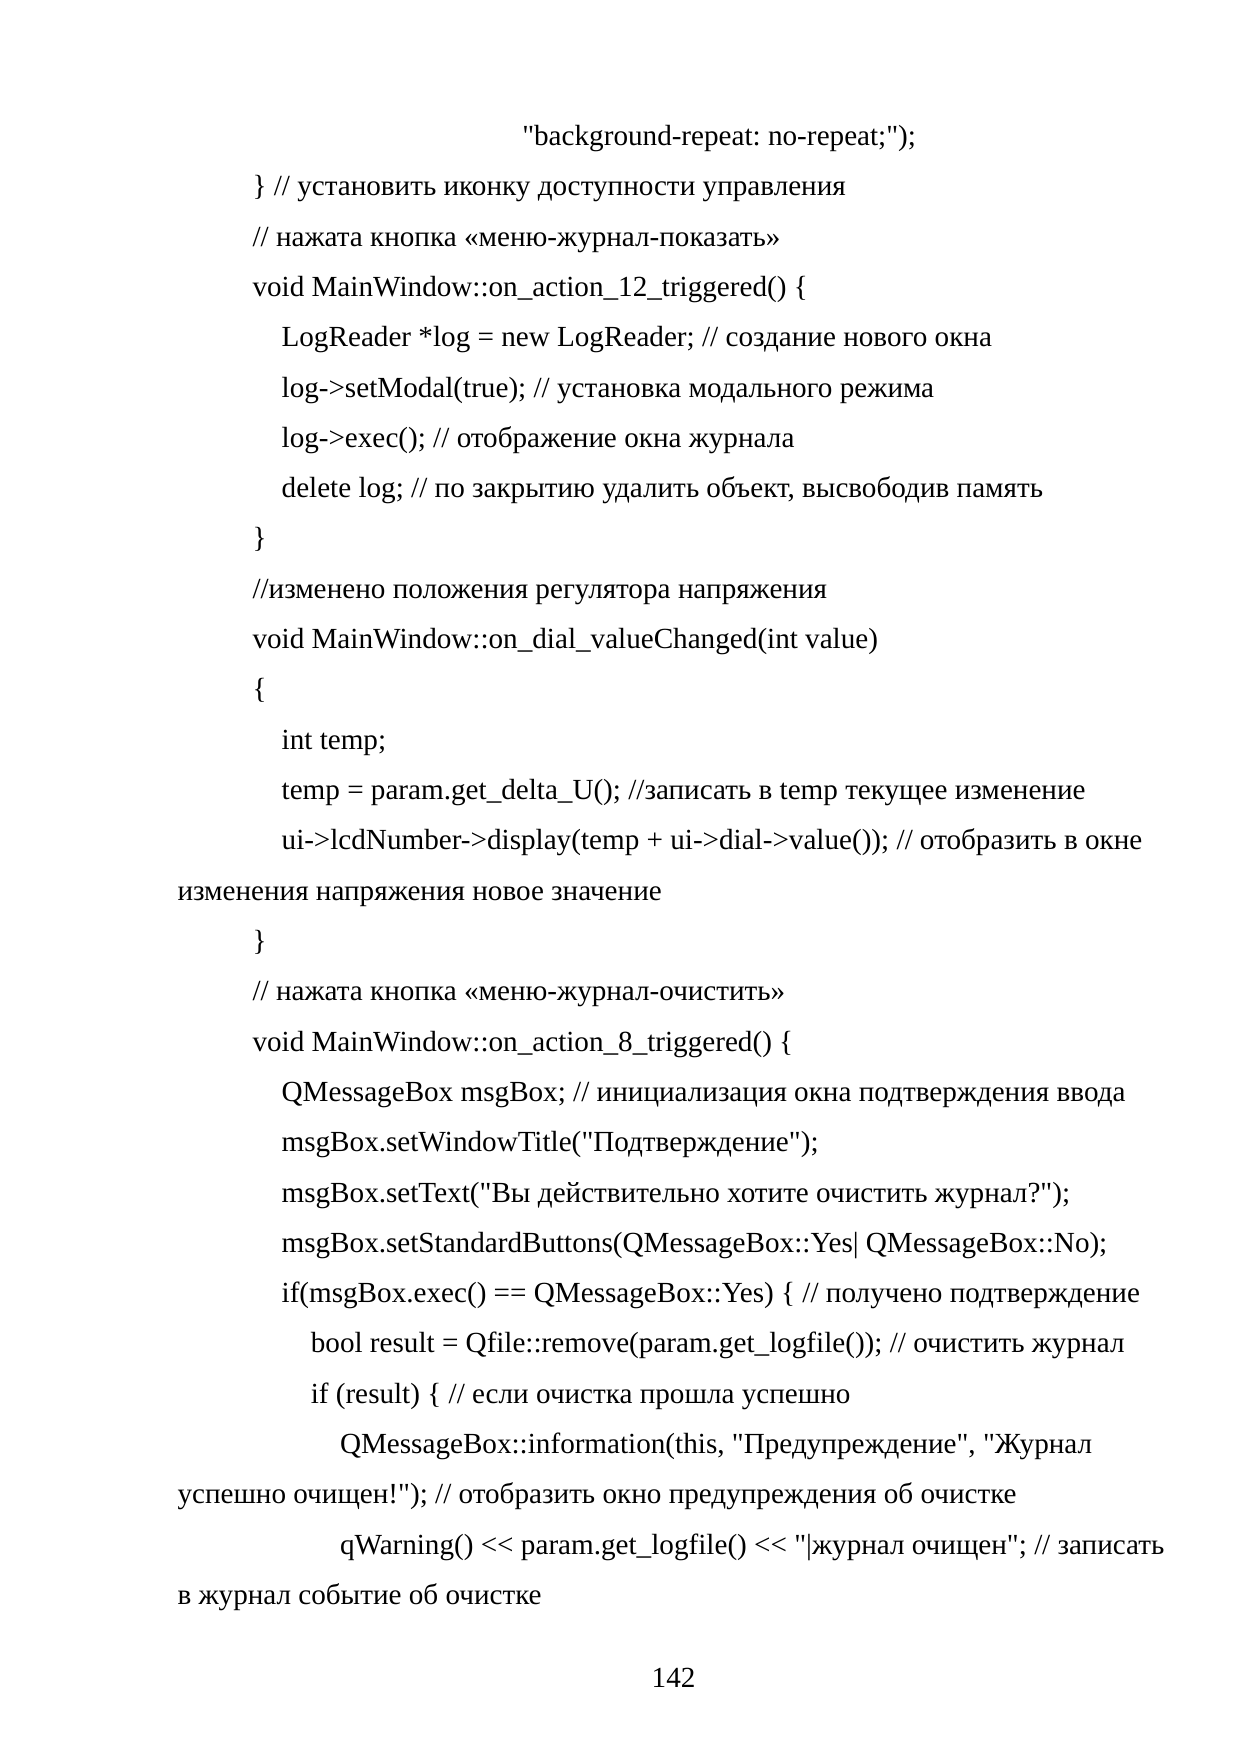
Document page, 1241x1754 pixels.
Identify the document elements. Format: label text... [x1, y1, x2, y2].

text LogReader *log = new LogReader; // создание нового окна [177, 319, 1169, 353]
text } [177, 923, 1169, 957]
text QMessageBox::information(this, "Предупреждение", "Журнал успешно очищен!"); // отобразить окно предупреждения об очистке [177, 1426, 1169, 1510]
text msgBox.setWindowTitle("Подтверждение"); [177, 1124, 1169, 1158]
text QMessageBox msgBox; // инициализация окна подтверждения ввода [177, 1074, 1169, 1108]
text if(msgBox.exec() == QMessageBox::Yes) { // получено подтверждение [177, 1275, 1169, 1309]
text if (result) { // если очистка прошла успешно [177, 1376, 1169, 1409]
text //изменено положения регулятора напряжения [177, 571, 1169, 604]
text log->setModal(true); // установка модального режима [177, 370, 1169, 403]
text { [177, 672, 1169, 705]
text msgBox.setStandardButtons(QMessageBox::Yes| QMessageBox::No); [177, 1225, 1169, 1258]
text int temp; [177, 722, 1169, 755]
text msgBox.setText("Вы действительно хотите очистить журнал?"); [177, 1175, 1169, 1208]
text "background-repeat: no-repeat;"); [177, 118, 1169, 152]
text qWarning() << param.get_logfile() << "|журнал очищен"; // записать в журнал событие об очистке [177, 1527, 1169, 1611]
text ui->lcdNumber->display(temp + ui->dial->value()); // отобразить в окне изменения напряжения новое значение [177, 822, 1169, 906]
text } // установить иконку доступности управления [177, 168, 1169, 202]
text delete log; // по закрытию удалить объект, высвободив память [177, 470, 1169, 504]
text temp = param.get_delta_U(); //записать в temp текущее изменение [177, 772, 1169, 806]
text // нажата кнопка «меню-журнал-показать» [177, 219, 1169, 252]
text void MainWindow::on_action_8_triggered() { [177, 1024, 1169, 1057]
text // нажата кнопка «меню-журнал-очистить» [177, 973, 1169, 1007]
text void MainWindow::on_action_12_triggered() { [177, 269, 1169, 303]
text void MainWindow::on_dial_valueChanged(int value) [177, 621, 1169, 655]
text bool result = Qfile::remove(param.get_logfile()); // очистить журнал [177, 1326, 1169, 1359]
text log->exec(); // отображение окна журнала [177, 420, 1169, 453]
text } [177, 521, 1169, 554]
